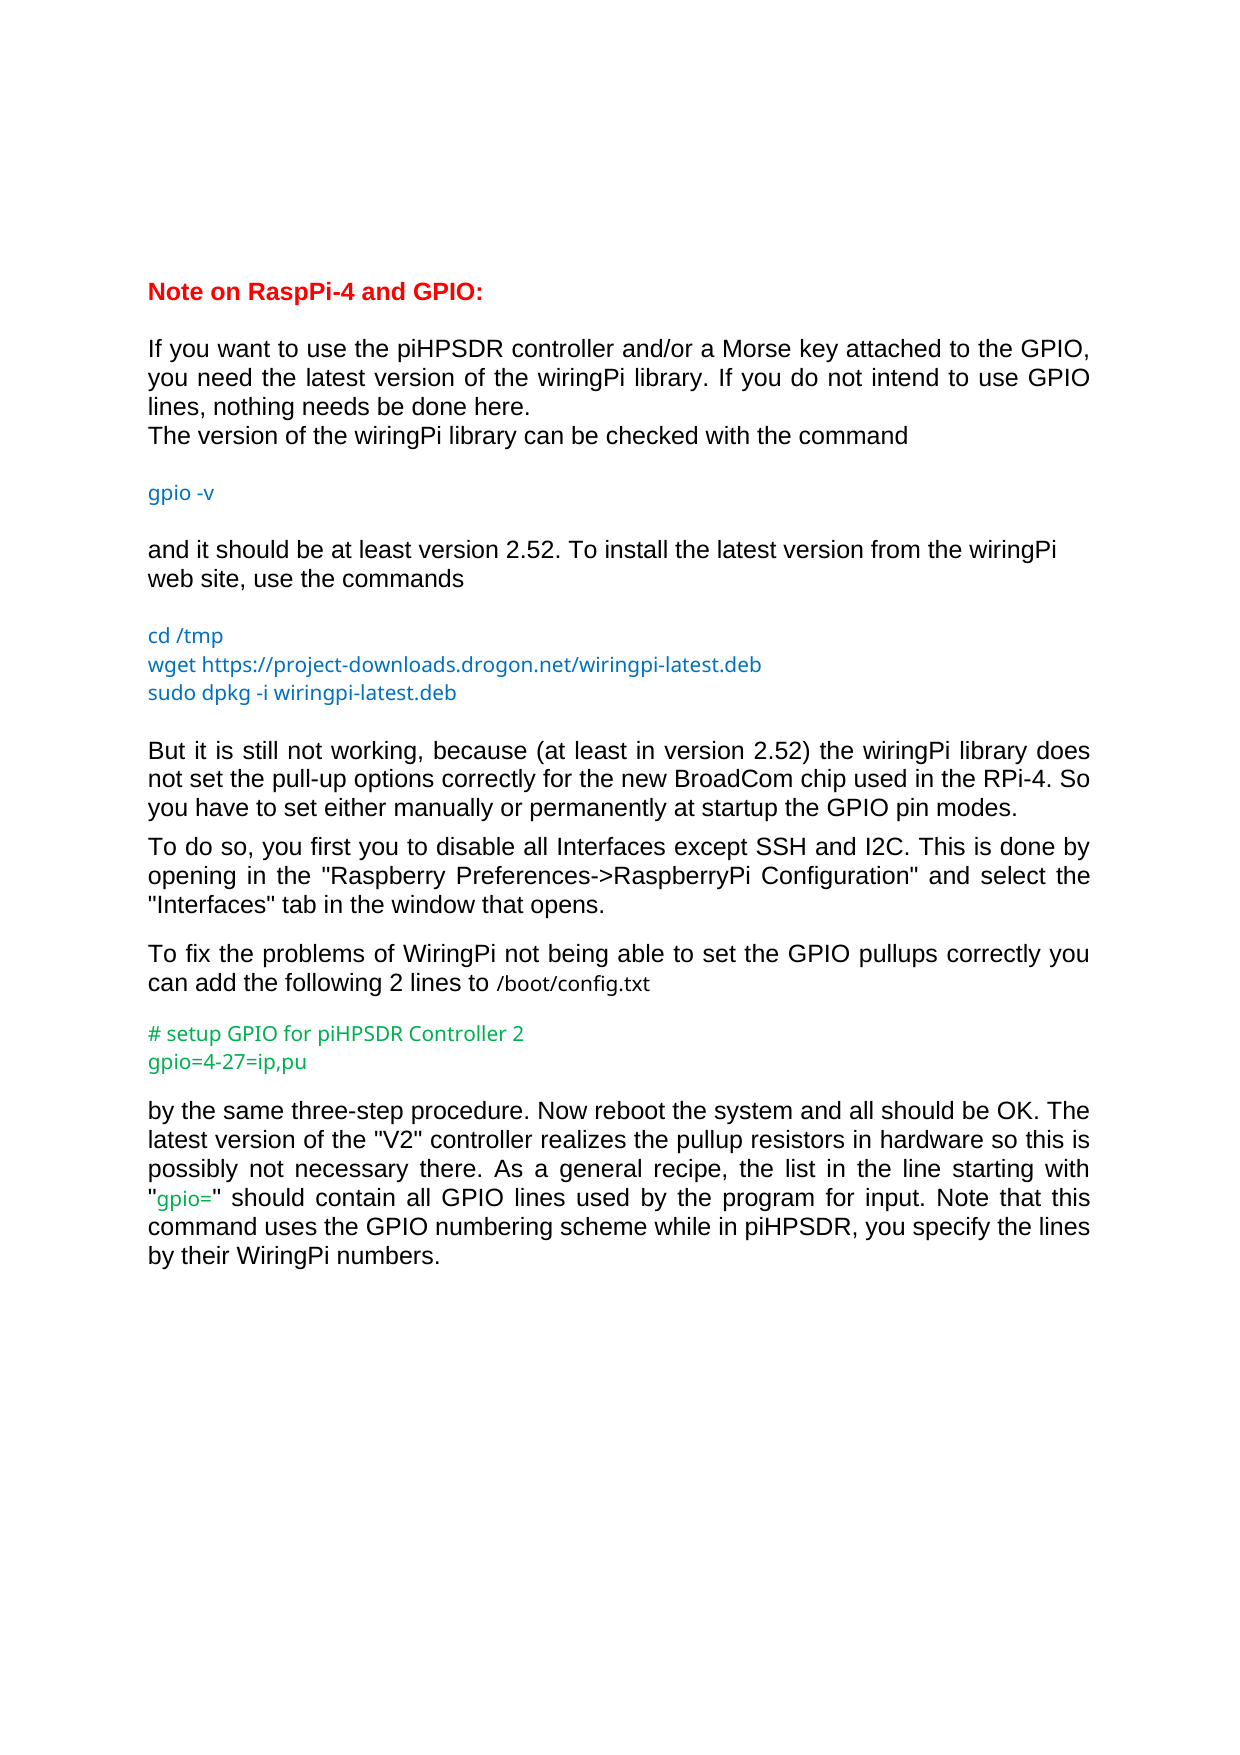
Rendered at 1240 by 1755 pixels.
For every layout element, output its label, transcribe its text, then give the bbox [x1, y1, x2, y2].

text cd /tmp wget https://project-downloads.drogon.net/wiringpi-latest.deb [148, 622, 1092, 678]
text sudo dpkg -i wiringpi-latest.deb [148, 678, 1092, 707]
text But it is still not working, because (at least in version 2.52) the wiringPi library does not set the pull-up options correctly for the new BroadCom chip used in the RPi-4. So you have to set either manually or permanently at startup the GPIO pin modes. [148, 736, 1092, 822]
text To do so, you first you to disable all Interfaces except SSH and I2C. This is done by opening in the "Raspberry Preferences->RaspberryPi Configuration" and select the "Interfaces" tab in the window that opens. [148, 832, 1092, 919]
text The version of the wiringPi library can be checked with the command [148, 421, 1092, 449]
text by the same three-step procedure. Now reboot the system and all should be OK. The latest version of the "V2" controller realizes the pullup resistors in hardware so this is possibly not necessary there. As a general recipe, the list in the line starting with "gpio=" should contain all GPIO lines used by the program for input. Note that this command uses the GPIO numbering scheme while in piHPSDR, you specify the lines by their WiringPi numbers. [148, 1096, 1092, 1270]
text # setup GPIO for piHPSDR Controller 2 gpio=4-27=ip,pu [148, 1019, 1092, 1076]
text Note on RaspPi-4 and GPIO: [148, 277, 1092, 306]
text and it should be at least version 2.52. To install the latest version from the wiringPi web site, use the commands [148, 535, 1092, 593]
text If you want to use the piHPSDR controller and/or a Morse key attached to the GPIO, you need the latest version of the wiringPi library. If you do not intend to use GPIO lines, nothing needs be done here. [148, 334, 1092, 421]
text To fix the problems of WiringPi not being able to set the GPIO pullups correctly you can add the following 2 lines to /boot/config.txt [148, 939, 1092, 998]
text gpio -v [148, 478, 1092, 507]
